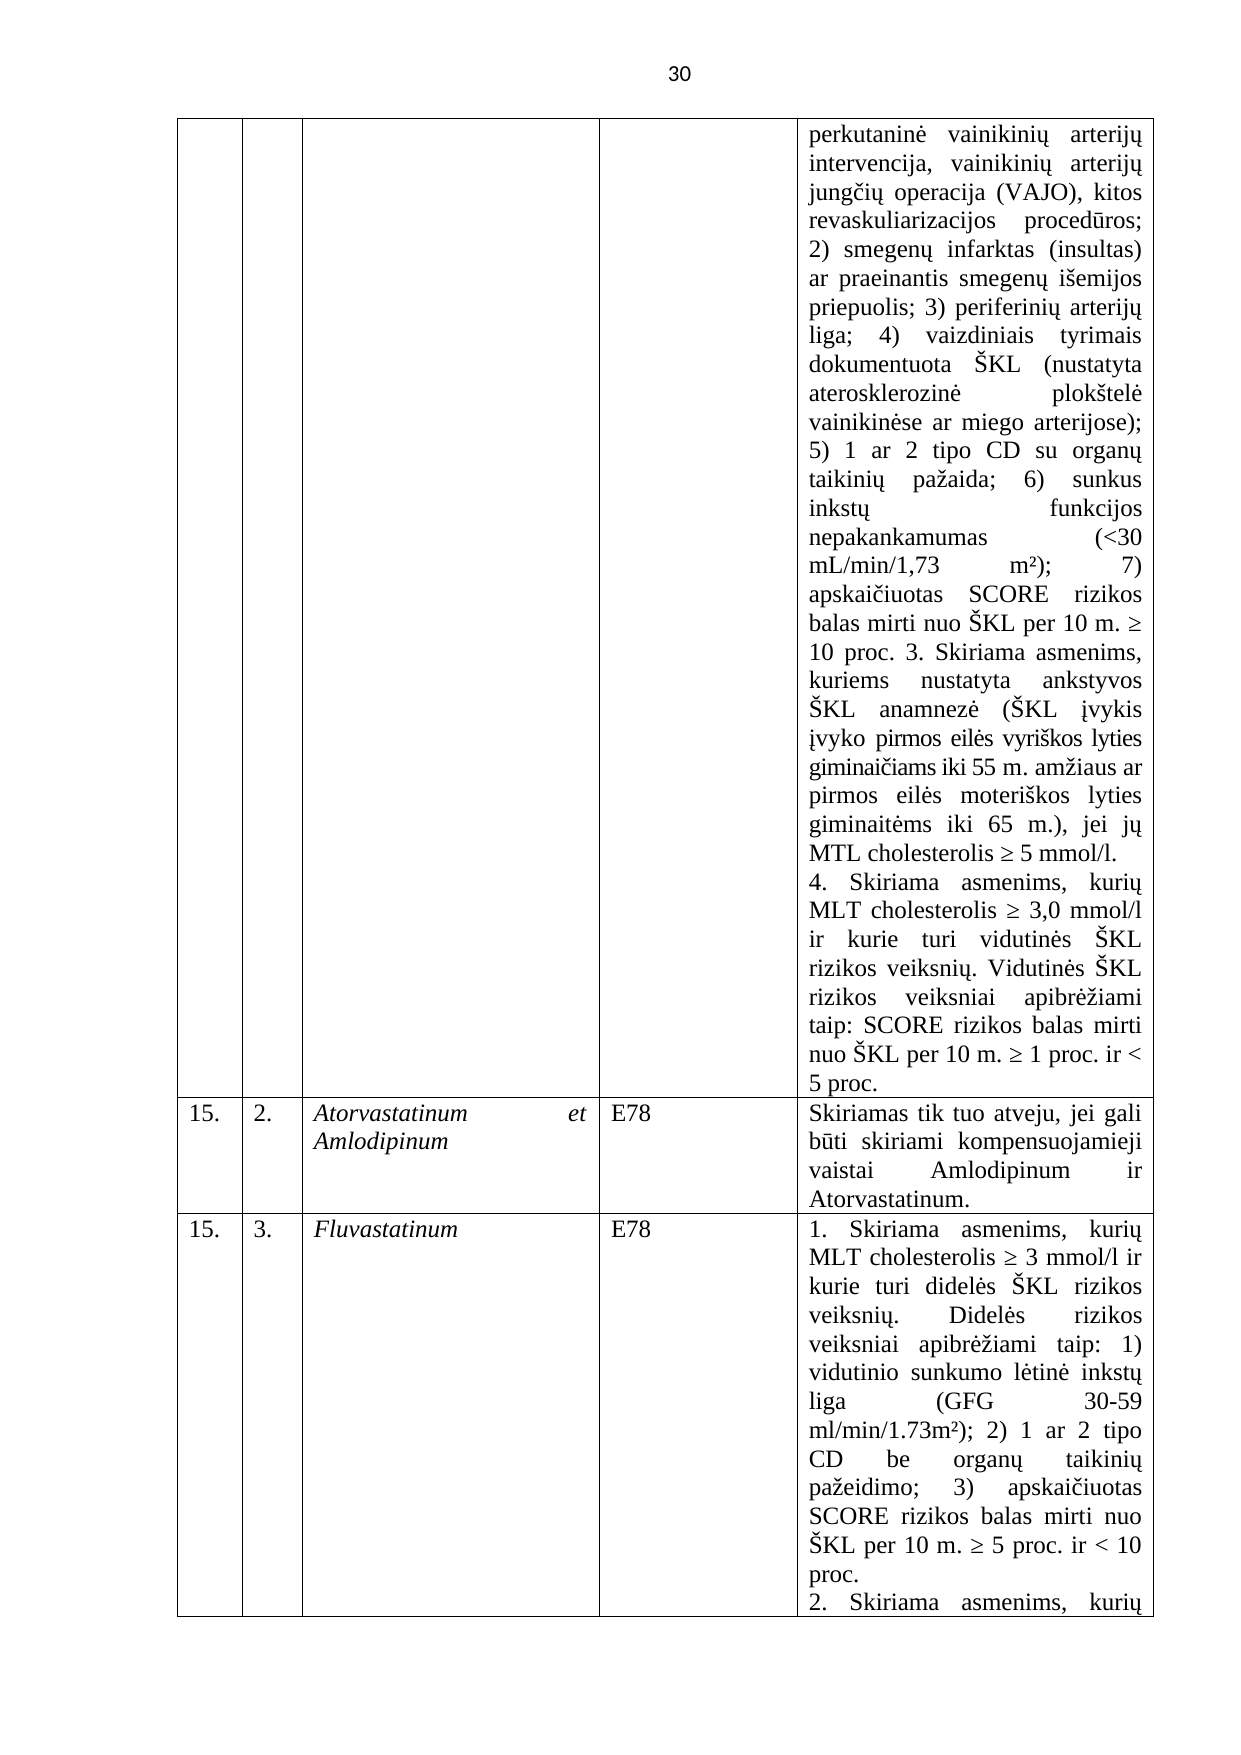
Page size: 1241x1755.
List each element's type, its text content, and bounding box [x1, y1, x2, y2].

table_cell 15. [178, 1214, 242, 1616]
table_cell E78 [600, 1098, 797, 1213]
table_cell Skiriamas tik tuo atveju, jei gali būti skiriami kompensuojamieji vaistai Amlodipinum ir Atorvastatinum. [798, 1098, 1153, 1213]
table_cell E78 [600, 1214, 797, 1616]
table_cell [303, 119, 599, 1097]
table_cell 15. [178, 1098, 242, 1213]
table_cell [600, 119, 797, 1097]
table_cell 3. [243, 1214, 302, 1616]
table_cell 2. [243, 1098, 302, 1213]
table_cell perkutaninė vainikinių arterijų intervencija, vainikinių arterijų jungčių operacija (VAJO), kitos revaskuliarizacijos procedūros; 2) smegenų infarktas (insultas) ar praeinantis smegenų išemijos priepuolis; 3) periferinių arterijų liga; 4) vaizdiniais tyrimais dokumentuota ŠKL (nustatyta aterosklerozinė plokštelė vainikinėse ar miego arterijose); 5) 1 ar 2 tipo CD su organų taikinių pažaida; 6) sunkus inkstų funkcijos nepakankamumas (<30 mL/min/1,73 m²); 7) apskaičiuotas SCORE rizikos balas mirti nuo ŠKL per 10 m. ≥ 10 proc. 3. Skiriama asmenims, kuriems nustatyta ankstyvos ŠKL anamnezė (ŠKL įvykis įvyko pirmos eilės vyriškos lyties giminaičiams iki 55 m. amžiaus ar pirmos eilės moteriškos lyties giminaitėms iki 65 m.), jei jų MTL cholesterolis ≥ 5 mmol/l. 4. Skiriama asmenims, kurių MLT cholesterolis ≥ 3,0 mmol/l ir kurie turi vidutinės ŠKL rizikos veiksnių. Vidutinės ŠKL rizikos veiksniai apibrėžiami taip: SCORE rizikos balas mirti nuo ŠKL per 10 m. ≥ 1 proc. ir < 5 proc. [798, 119, 1153, 1097]
table_cell Fluvastatinum [303, 1214, 599, 1616]
table_cell 1. Skiriama asmenims, kurių MLT cholesterolis ≥ 3 mmol/l ir kurie turi didelės ŠKL rizikos veiksnių. Didelės rizikos veiksniai apibrėžiami taip: 1) vidutinio sunkumo lėtinė inkstų liga (GFG 30-59 ml/min/1.73m²); 2) 1 ar 2 tipo CD be organų taikinių pažeidimo; 3) apskaičiuotas SCORE rizikos balas mirti nuo ŠKL per 10 m. ≥ 5 proc. ir < 10 proc. 2. Skiriama asmenims, kurių [798, 1214, 1153, 1616]
table_cell [178, 119, 242, 1097]
table_cell Atorvastatinum et Amlodipinum [303, 1098, 599, 1213]
table_cell [243, 119, 302, 1097]
